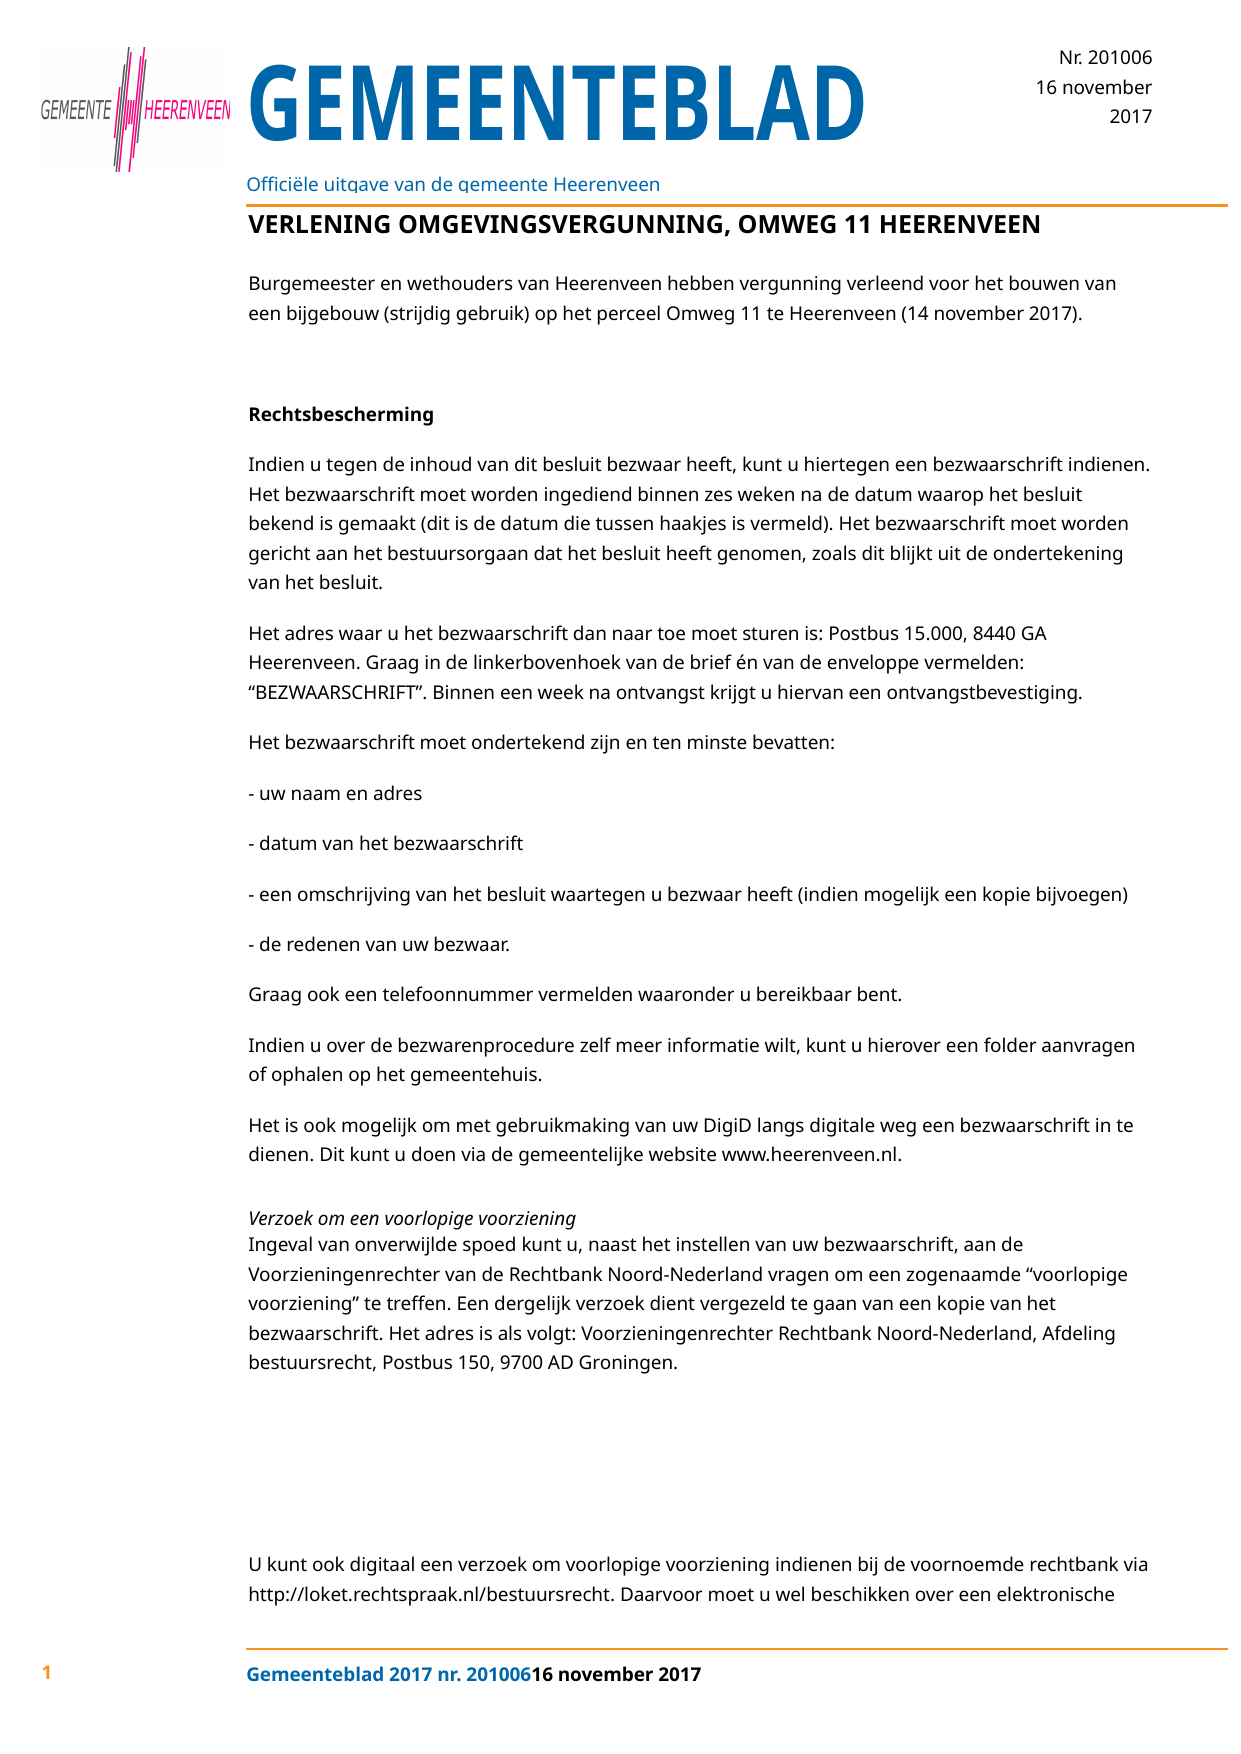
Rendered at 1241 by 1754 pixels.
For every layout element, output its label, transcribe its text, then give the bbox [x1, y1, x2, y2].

text Graag ook een telefoonnummer vermelden waaronder u bereikbaar bent. [248, 982, 1152, 1007]
picture [41, 47, 231, 172]
text - datum van het bezwaarschrift [248, 830, 1152, 856]
text Burgemeester en wethouders van Heerenveen hebben vergunning verleend voor het bouwen van een bijgebouw (strijdig gebruik) op het perceel Omweg 11 te Heerenveen (14 november 2017). [248, 270, 1152, 326]
text Ingeval van onverwijlde spoed kunt u, naast het instellen van uw bezwaarschrift, aan de Voorzieningenrechter van de Rechtbank Noord-Nederland vragen om een zogenaamde “voorlopige voorziening” te treffen. Een dergelijk verzoek dient vergezeld te gaan van een kopie van het bezwaarschrift. Het adres is als volgt: Voorzieningenrechter Rechtbank Noord-Nederland, Afdeling bestuursrecht, Postbus 150, 9700 AD Groningen. [248, 1231, 1152, 1375]
text Het bezwaarschrift moet ondertekend zijn en ten minste bevatten: [248, 729, 1152, 755]
text - de redenen van uw bezwaar. [248, 931, 1152, 957]
text Het is ook mogelijk om met gebruikmaking van uw DigiD langs digitale weg een bezwaarschrift in te dienen. Dit kunt u doen via de gemeentelijke website www.heerenveen.nl. [248, 1112, 1152, 1167]
text Verzoek om een voorlopige voorziening [248, 1206, 1152, 1231]
text Indien u over de bezwarenprocedure zelf meer informatie wilt, kunt u hierover een folder aanvragen of ophalen op het gemeentehuis. [248, 1032, 1152, 1087]
text - een omschrijving van het besluit waartegen u bezwaar heeft (indien mogelijk een kopie bijvoegen) [248, 881, 1152, 906]
text - uw naam en adres [248, 780, 1152, 806]
text Indien u tegen de inhoud van dit besluit bezwaar heeft, kunt u hiertegen een bezwaarschrift indienen. Het bezwaarschrift moet worden ingediend binnen zes weken na de datum waarop het besluit bekend is gemaakt (dit is de datum die tussen haakjes is vermeld). Het bezwaarschrift moet worden gericht aan het bestuursorgaan dat het besluit heeft genomen, zoals dit blijkt uit de ondertekening van het besluit. [248, 451, 1152, 595]
text U kunt ook digitaal een verzoek om voorlopige voorziening indienen bij de voornoemde rechtbank via http://loket.rechtspraak.nl/bestuursrecht. Daarvoor moet u wel beschikken over een elektronische [248, 1551, 1152, 1607]
text Het adres waar u het bezwaarschrift dan naar toe moet sturen is: Postbus 15.000, 8440 GA Heerenveen. Graag in de linkerbovenhoek van de brief én van de enveloppe vermelden: “BEZWAARSCHRIFT”. Binnen een week na ontvangst krijgt u hiervan een ontvangstbevestiging. [248, 620, 1152, 705]
text Rechtsbescherming [248, 401, 1152, 426]
text VERLENING OMGEVINGSVERGUNNING, OMWEG 11 HEERENVEEN [248, 207, 1152, 241]
